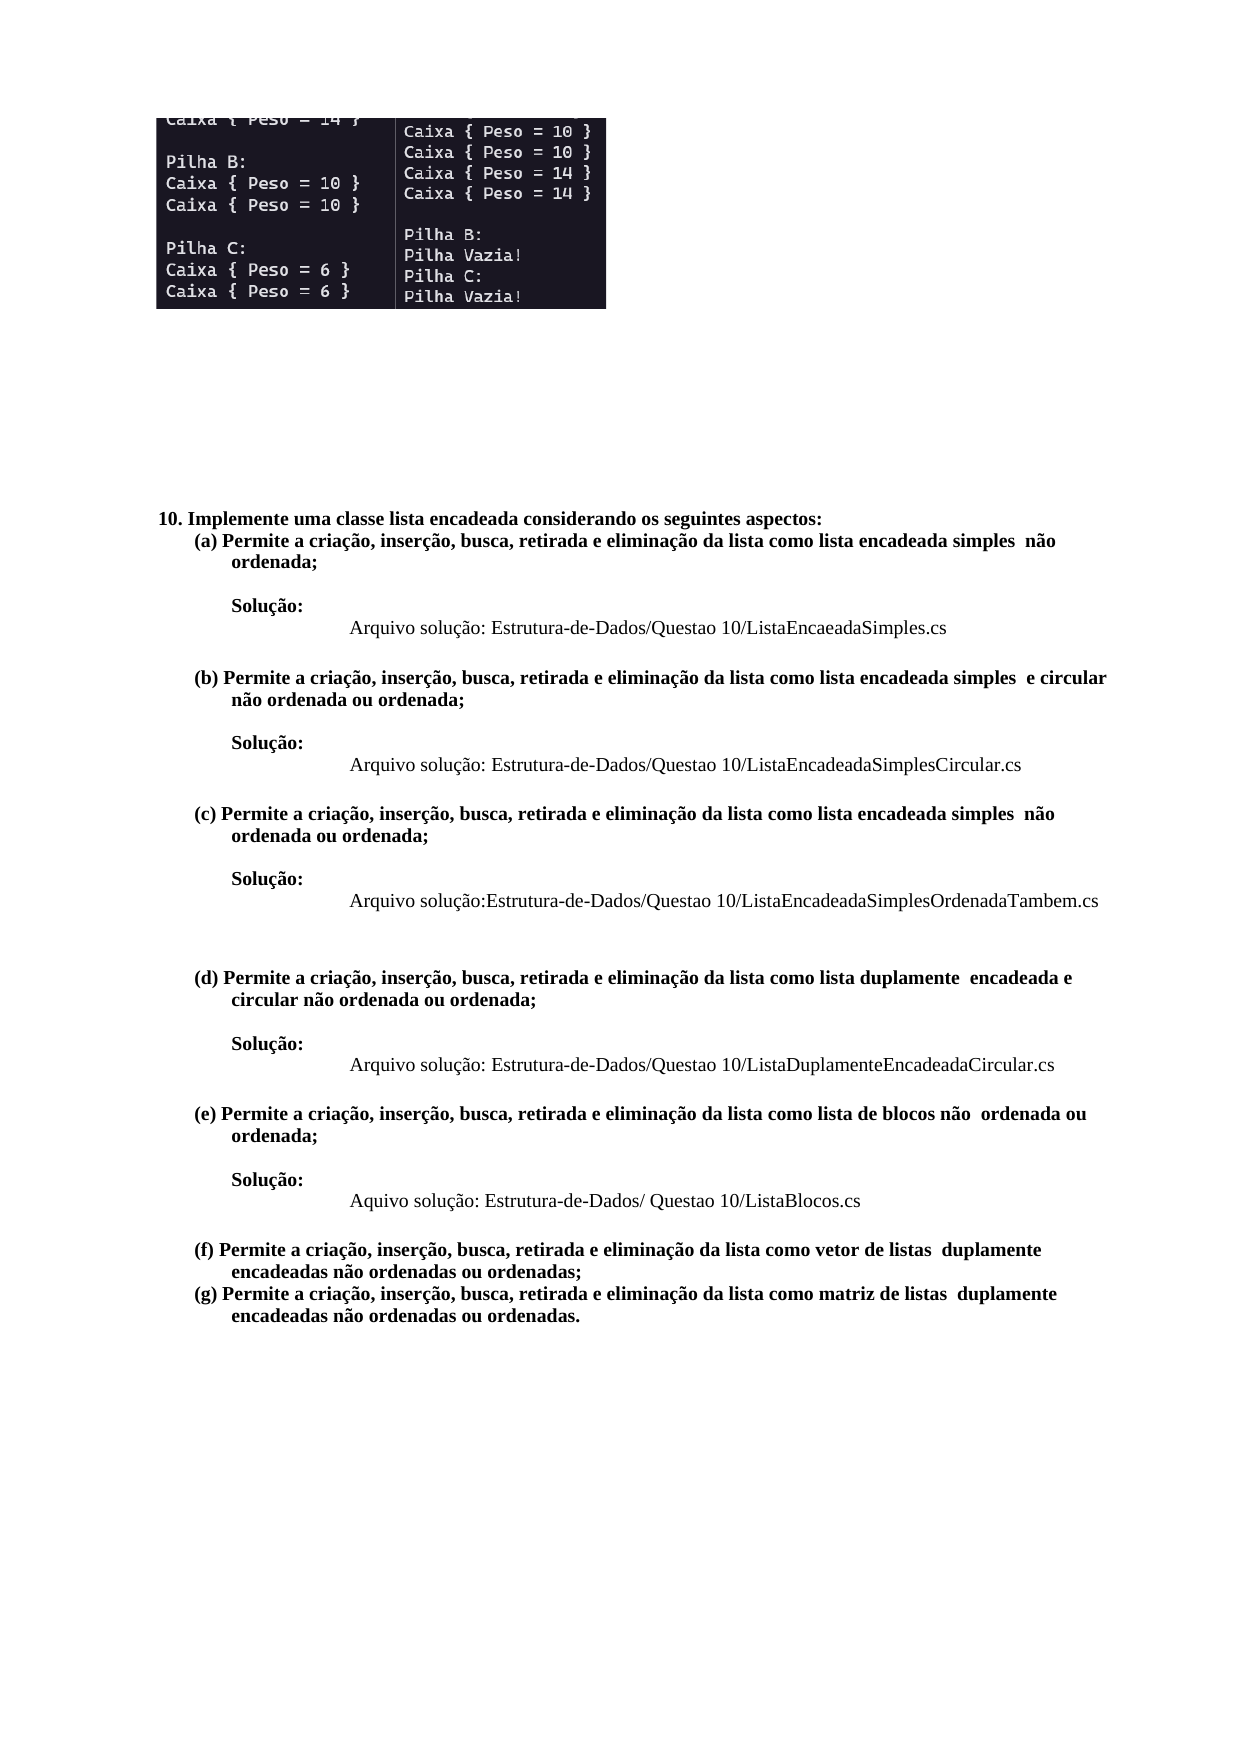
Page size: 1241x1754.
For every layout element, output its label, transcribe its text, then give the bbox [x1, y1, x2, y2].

text (e) Permite a criação, inserção, busca, retirada e eliminação da lista como lista de blocos não ordenada ou ordenada; Solução: Aquivo solução: Estrutura-de-Dados/ Questao 10/ListaBlocos.cs [194, 1103, 1122, 1239]
text (d) Permite a criação, inserção, busca, retirada e eliminação da lista como lista duplamente encadeada e circular não ordenada ou ordenada; Solução: Arquivo solução: Estrutura-de-Dados/Questao 10/ListaDuplamenteEncadeadaCircular.cs [194, 967, 1122, 1103]
text (a) Permite a criação, inserção, busca, retirada e eliminação da lista como lista encadeada simples não ordenada; [194, 530, 1122, 595]
text 10. Implemente uma classe lista encadeada considerando os seguintes aspectos: [158, 507, 1122, 530]
text (g) Permite a criação, inserção, busca, retirada e eliminação da lista como matriz de listas duplamente encadeadas não ordenadas ou ordenadas. [194, 1283, 1122, 1327]
text (f) Permite a criação, inserção, busca, retirada e eliminação da lista como vetor de listas duplamente encadeadas não ordenadas ou ordenadas; [194, 1239, 1122, 1283]
text (b) Permite a criação, inserção, busca, retirada e eliminação da lista como lista encadeada simples e circular não ordenada ou ordenada; Solução: Arquivo solução: Estrutura-de-Dados/Questao 10/ListaEncadeadaSimplesCircular.cs [194, 667, 1122, 776]
text (c) Permite a criação, inserção, busca, retirada e eliminação da lista como lista encadeada simples não ordenada ou ordenada; Solução: Arquivo solução:Estrutura-de-Dados/Questao 10/ListaEncadeadaSimplesOrdenadaTambem.cs [194, 803, 1122, 912]
text Solução: Arquivo solução: Estrutura-de-Dados/Questao 10/ListaEncaeadaSimples.cs [194, 595, 1122, 638]
